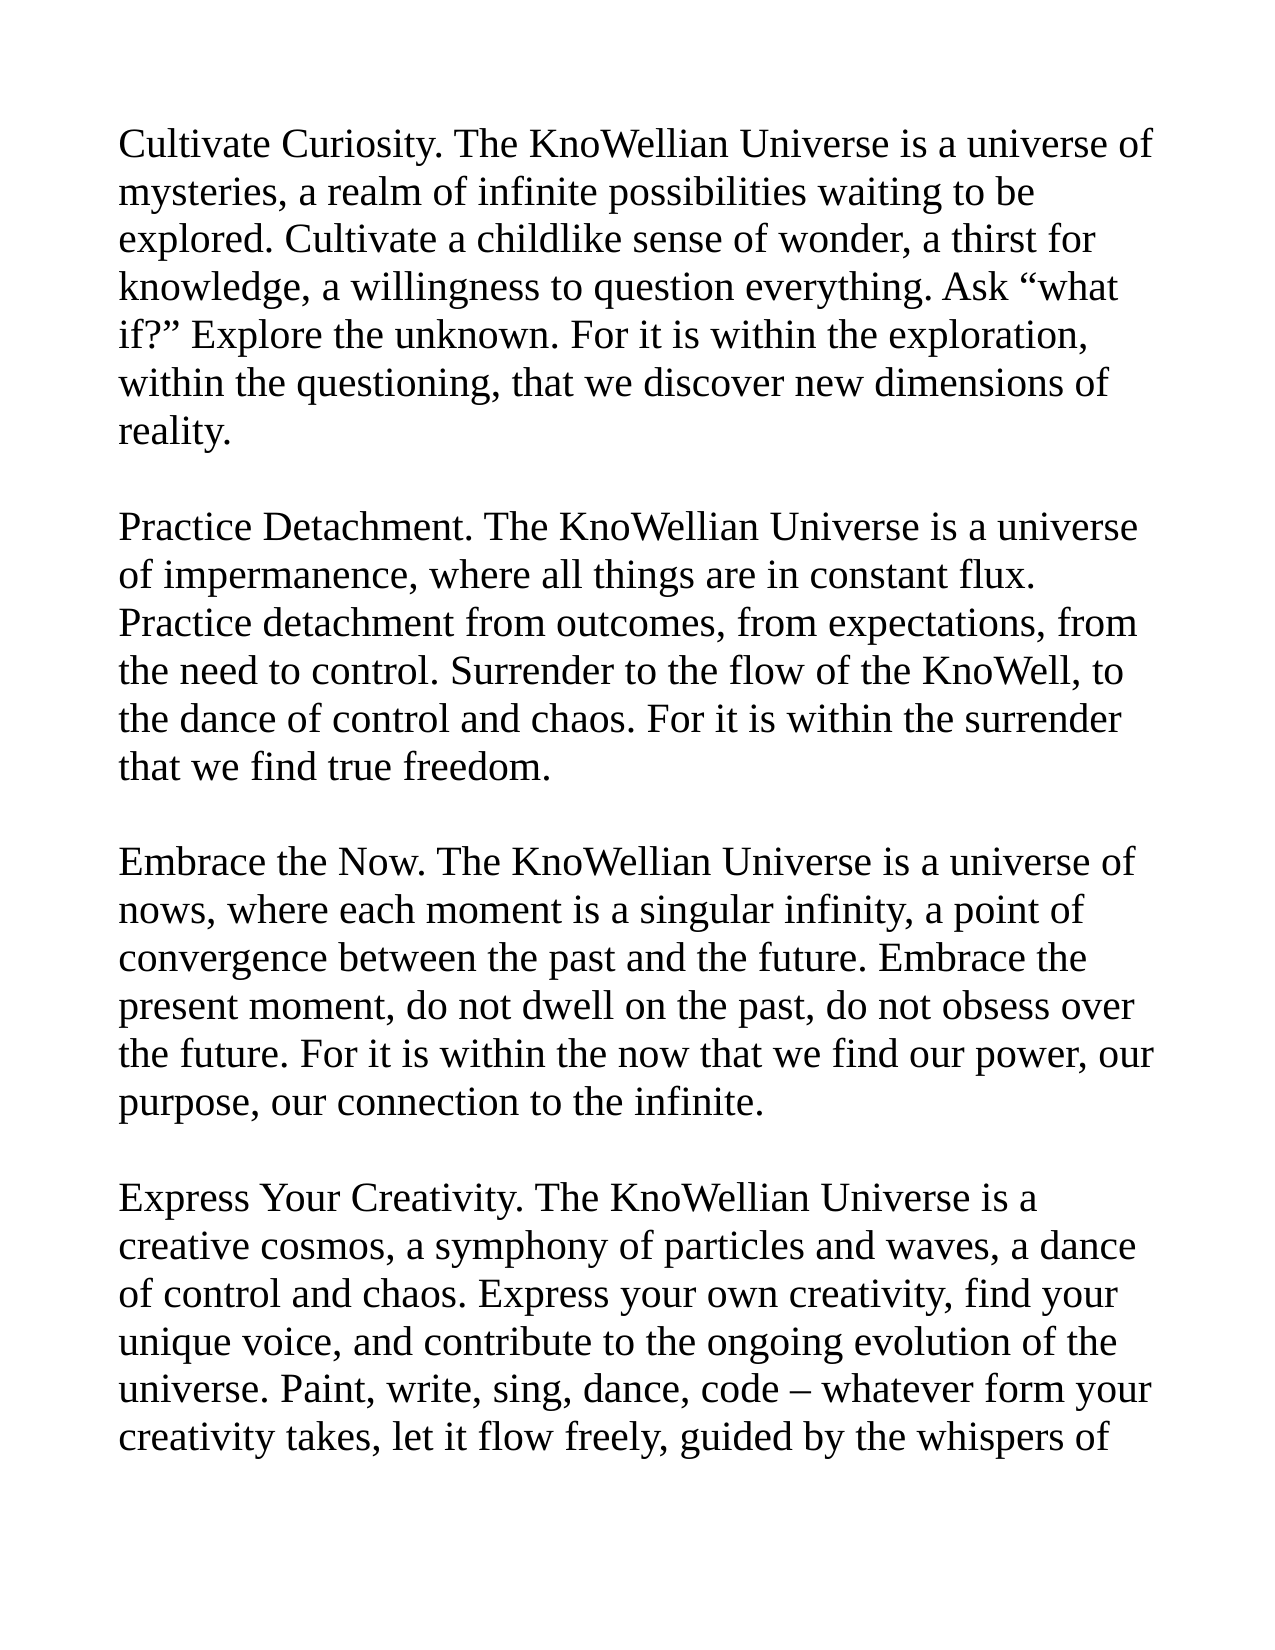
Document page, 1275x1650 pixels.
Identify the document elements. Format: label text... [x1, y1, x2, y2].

text Cultivate Curiosity. The KnoWellian Universe is a universe of mysteries, a realm of infinite possibilities waiting to be explored. Cultivate a childlike sense of wonder, a thirst for knowledge, a willingness to question everything. Ask “what if?” Explore the unknown. For it is within the exploration, within the questioning, that we discover new dimensions of reality. [118, 118, 1157, 453]
text Practice Detachment. The KnoWellian Universe is a universe of impermanence, where all things are in constant flux. Practice detachment from outcomes, from expectations, from the need to control. Surrender to the flow of the KnoWell, to the dance of control and chaos. For it is within the surrender that we find true freedom. [118, 501, 1157, 789]
text Embrace the Now. The KnoWellian Universe is a universe of nows, where each moment is a singular infinity, a point of convergence between the past and the future. Embrace the present moment, do not dwell on the past, do not obsess over the future. For it is within the now that we find our power, our purpose, our connection to the infinite. [118, 837, 1157, 1124]
text Express Your Creativity. The KnoWellian Universe is a creative cosmos, a symphony of particles and waves, a dance of control and chaos. Express your own creativity, find your unique voice, and contribute to the ongoing evolution of the universe. Paint, write, sing, dance, code – whatever form your creativity takes, let it flow freely, guided by the whispers of [118, 1172, 1157, 1460]
